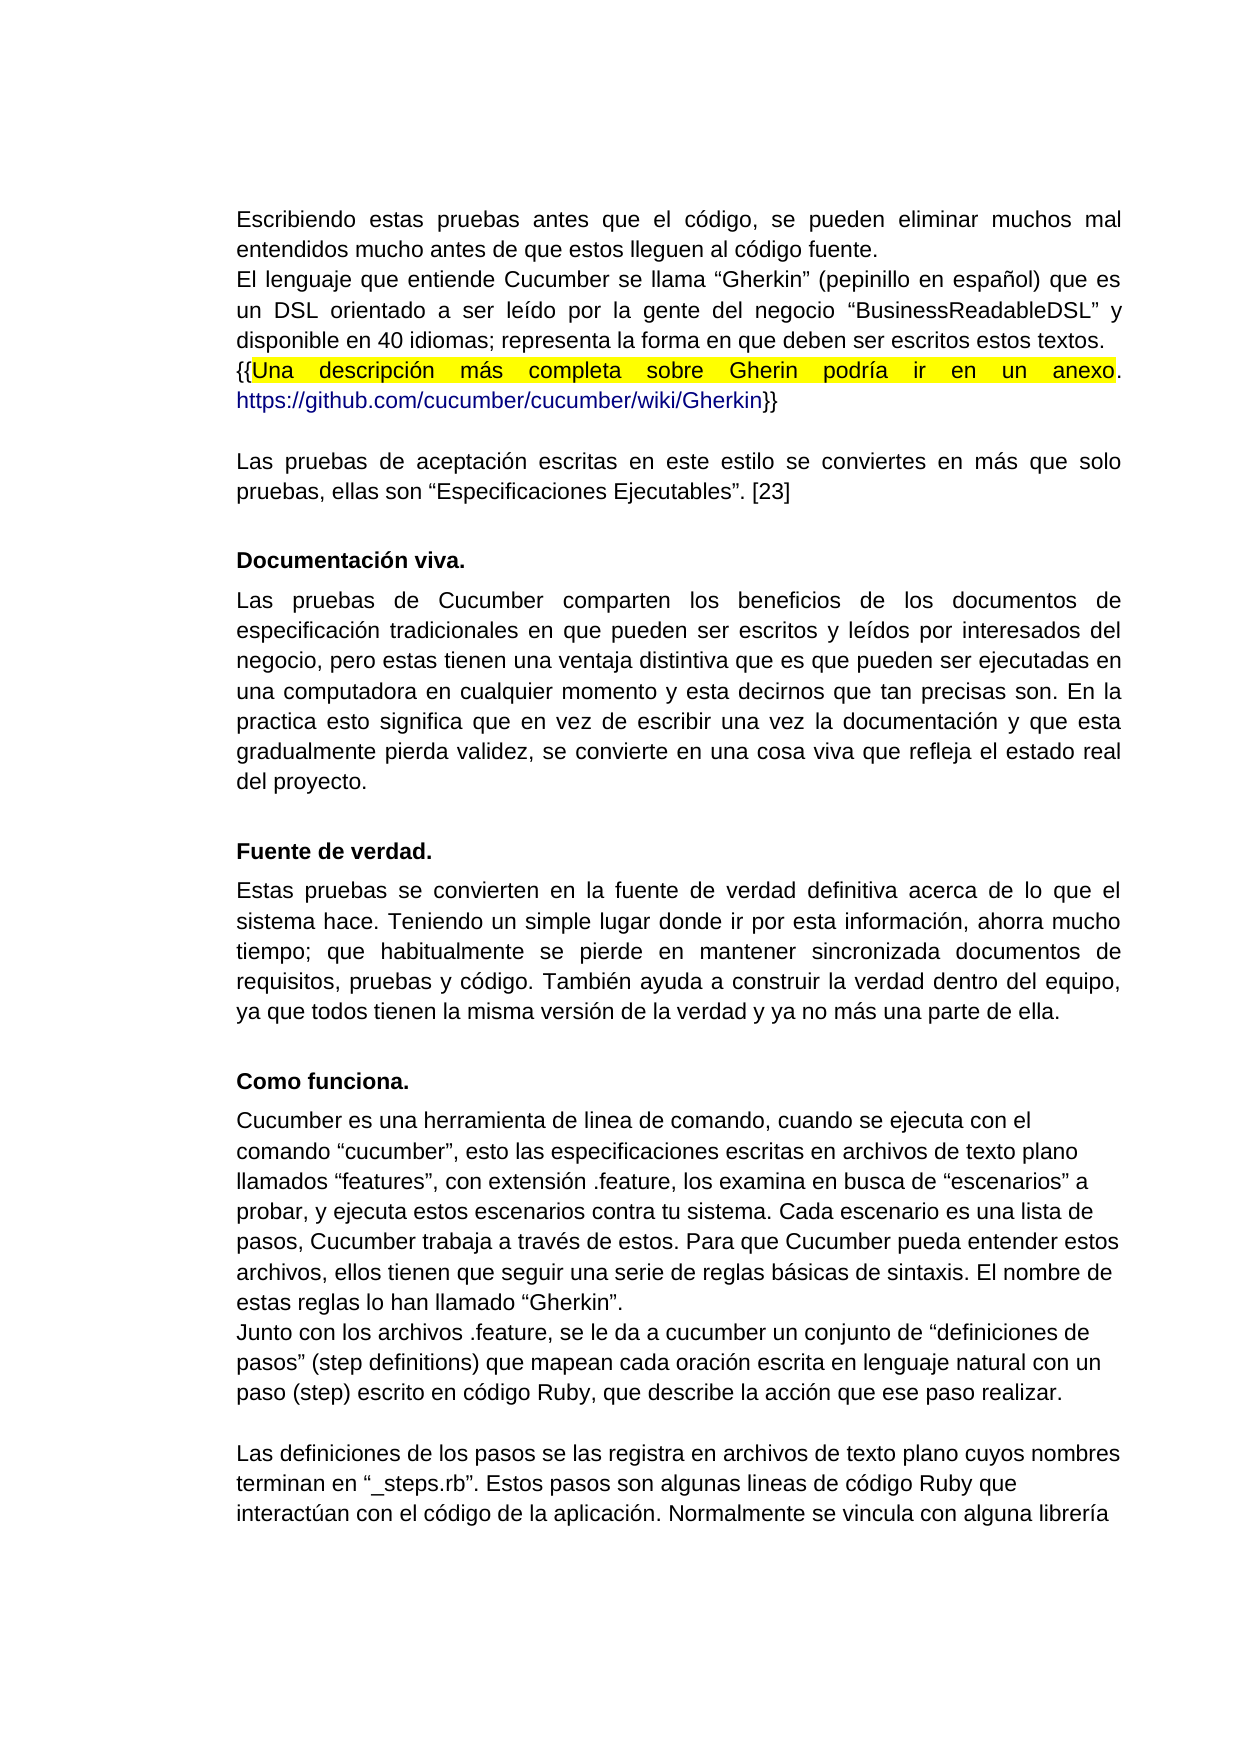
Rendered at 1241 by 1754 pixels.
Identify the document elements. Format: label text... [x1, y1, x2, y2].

text {{Una descripción más completa sobre Gherin podría ir en un anexo. https://github.com/cucumber/cucumber/wiki/Gherkin}} [236, 357, 1122, 413]
text Las pruebas de aceptación escritas en este estilo se conviertes en más que solo pruebas, ellas son “Especificaciones Ejecutables”. [23] [236, 448, 1122, 504]
text Cucumber es una herramienta de linea de comando, cuando se ejecuta con el comando “cucumber”, esto las especificaciones escritas en archivos de texto plano llamados “features”, con extensión .feature, los examina en busca de “escenarios” a probar, y ejecuta estos escenarios contra tu sistema. Cada escenario es una lista de pasos, Cucumber trabaja a través de estos. Para que Cucumber pueda entender estos archivos, ellos tienen que seguir una serie de reglas básicas de sintaxis. El nombre de estas reglas lo han llamado “Gherkin”. [236, 1107, 1122, 1315]
text Las pruebas de Cucumber comparten los beneficios de los documentos de especificación tradicionales en que pueden ser escritos y leídos por interesados del negocio, pero estas tienen una ventaja distintiva que es que pueden ser ejecutadas en una computadora en cualquier momento y esta decirnos que tan precisas son. En la practica esto significa que en vez de escribir una vez la documentación y que esta gradualmente pierda validez, se convierte en una cosa viva que refleja el estado real del proyecto. [236, 587, 1122, 794]
text Como funciona. [236, 1068, 1122, 1094]
text Estas pruebas se convierten en la fuente de verdad definitiva acerca de lo que el sistema hace. Teniendo un simple lugar donde ir por esta información, ahorra mucho tiempo; que habitualmente se pierde en mantener sincronizada documentos de requisitos, pruebas y código. También ayuda a construir la verdad dentro del equipo, ya que todos tienen la misma versión de la verdad y ya no más una parte de ella. [236, 877, 1122, 1024]
text Escribiendo estas pruebas antes que el código, se pueden eliminar muchos mal entendidos mucho antes de que estos lleguen al código fuente. [236, 206, 1122, 262]
text Documentación viva. [236, 547, 1122, 574]
text Junto con los archivos .feature, se le da a cucumber un conjunto de “definiciones de pasos” (step definitions) que mapean cada oración escrita en lenguaje natural con un paso (step) escrito en código Ruby, que describe la acción que ese paso realizar. [236, 1319, 1122, 1406]
text Fuente de verdad. [236, 838, 1122, 864]
text El lenguaje que entiende Cucumber se llama “Gherkin” (pepinillo en español) que es un DSL orientado a ser leído por la gente del negocio “BusinessReadableDSL” y disponible en 40 idiomas; representa la forma en que deben ser escritos estos textos. [236, 266, 1122, 353]
text Las definiciones de los pasos se las registra en archivos de texto plano cuyos nombres terminan en “_steps.rb”. Estos pasos son algunas lineas de código Ruby que interactúan con el código de la aplicación. Normalmente se vincula con alguna librería [236, 1440, 1122, 1526]
